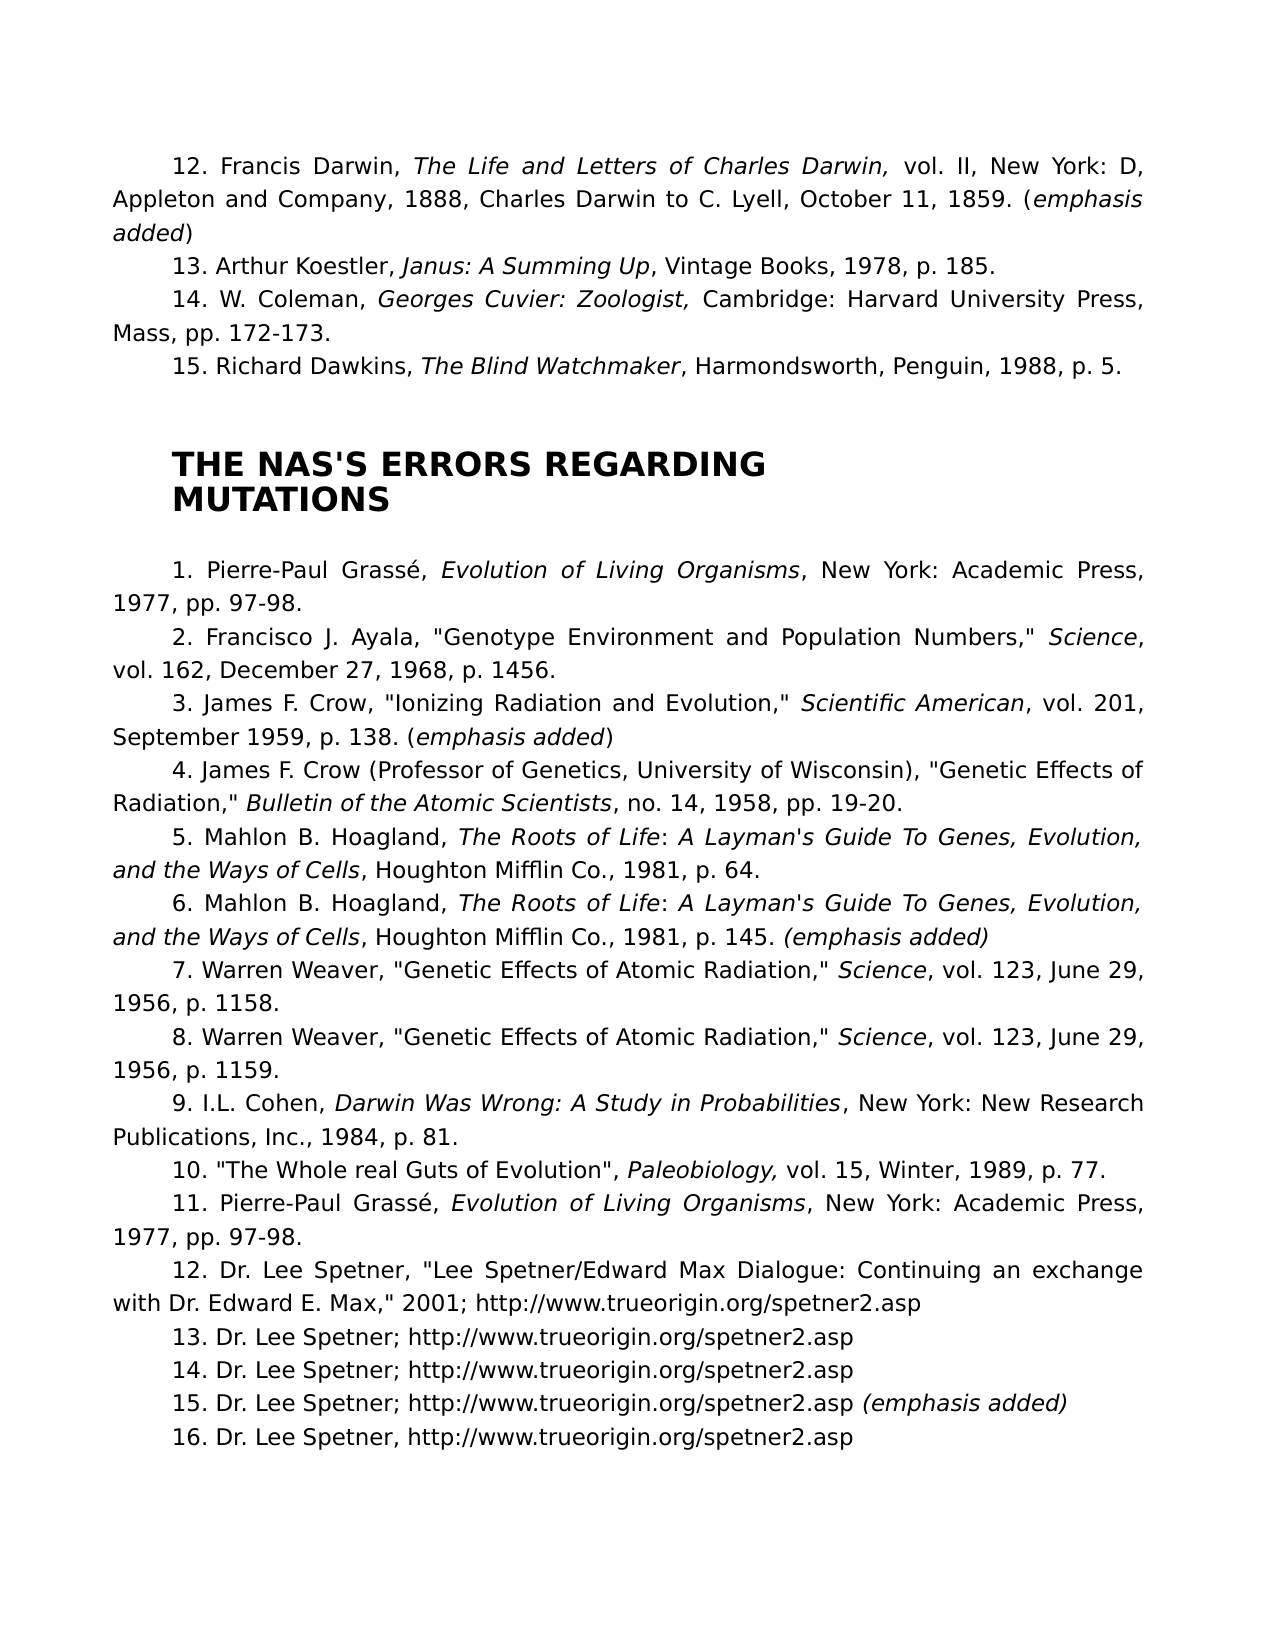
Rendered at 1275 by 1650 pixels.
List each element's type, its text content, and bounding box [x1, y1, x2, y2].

text 4. James F. Crow (Professor of Genetics, University of Wisconsin), "Genetic Effects of Radiation," Bulletin of the Atomic Scientists, no. 14, 1958, pp. 19-20. [112, 752, 1145, 818]
text 15. Dr. Lee Spetner; http://www.trueorigin.org/spetner2.asp (emphasis added) [112, 1385, 1145, 1418]
text 10. "The Whole real Guts of Evolution", Paleobiology, vol. 15, Winter, 1989, p. 77. [112, 1152, 1145, 1185]
text 13. Dr. Lee Spetner; http://www.trueorigin.org/spetner2.asp [112, 1318, 1145, 1352]
text 3. James F. Crow, "Ionizing Radiation and Evolution," Scientific American, vol. 201, September 1959, p. 138. (emphasis added) [112, 685, 1145, 752]
text 5. Mahlon B. Hoagland, The Roots of Life: A Layman's Guide To Genes, Evolution, and the Ways of Cells, Houghton Mifflin Co., 1981, p. 64. [112, 818, 1145, 885]
text 2. Francisco J. Ayala, "Genotype Environment and Population Numbers," Science, vol. 162, December 27, 1968, p. 1456. [112, 618, 1145, 685]
text 12. Francis Darwin, The Life and Letters of Charles Darwin, vol. II, New York: D, Appleton and Company, 1888, Charles Darwin to C. Lyell, October 11, 1859. (emphasis added) [112, 148, 1145, 248]
text 1. Pierre-Paul Grassé, Evolution of Living Organisms, New York: Academic Press, 1977, pp. 97-98. [112, 552, 1145, 618]
text MUTATIONS [112, 483, 1145, 518]
text 12. Dr. Lee Spetner, "Lee Spetner/Edward Max Dialogue: Continuing an exchange with Dr. Edward E. Max," 2001; http://www.trueorigin.org/spetner2.asp [112, 1252, 1145, 1318]
text 9. I.L. Cohen, Darwin Was Wrong: A Study in Probabilities, New York: New Research Publications, Inc., 1984, p. 81. [112, 1085, 1145, 1152]
text 15. Richard Dawkins, The Blind Watchmaker, Harmondsworth, Penguin, 1988, p. 5. [112, 348, 1145, 381]
text 16. Dr. Lee Spetner, http://www.trueorigin.org/spetner2.asp [112, 1418, 1145, 1452]
text 14. Dr. Lee Spetner; http://www.trueorigin.org/spetner2.asp [112, 1352, 1145, 1385]
text 13. Arthur Koestler, Janus: A Summing Up, Vintage Books, 1978, p. 185. [112, 248, 1145, 281]
text 7. Warren Weaver, "Genetic Effects of Atomic Radiation," Science, vol. 123, June 29, 1956, p. 1158. [112, 952, 1145, 1018]
text 11. Pierre-Paul Grassé, Evolution of Living Organisms, New York: Academic Press, 1977, pp. 97-98. [112, 1185, 1145, 1252]
text 14. W. Coleman, Georges Cuvier: Zoologist, Cambridge: Harvard University Press, Mass, pp. 172-173. [112, 281, 1145, 348]
text 8. Warren Weaver, "Genetic Effects of Atomic Radiation," Science, vol. 123, June 29, 1956, p. 1159. [112, 1018, 1145, 1085]
text 6. Mahlon B. Hoagland, The Roots of Life: A Layman's Guide To Genes, Evolution, and the Ways of Cells, Houghton Mifflin Co., 1981, p. 145. (emphasis added) [112, 885, 1145, 952]
text THE NAS'S ERRORS REGARDING [112, 448, 1145, 483]
